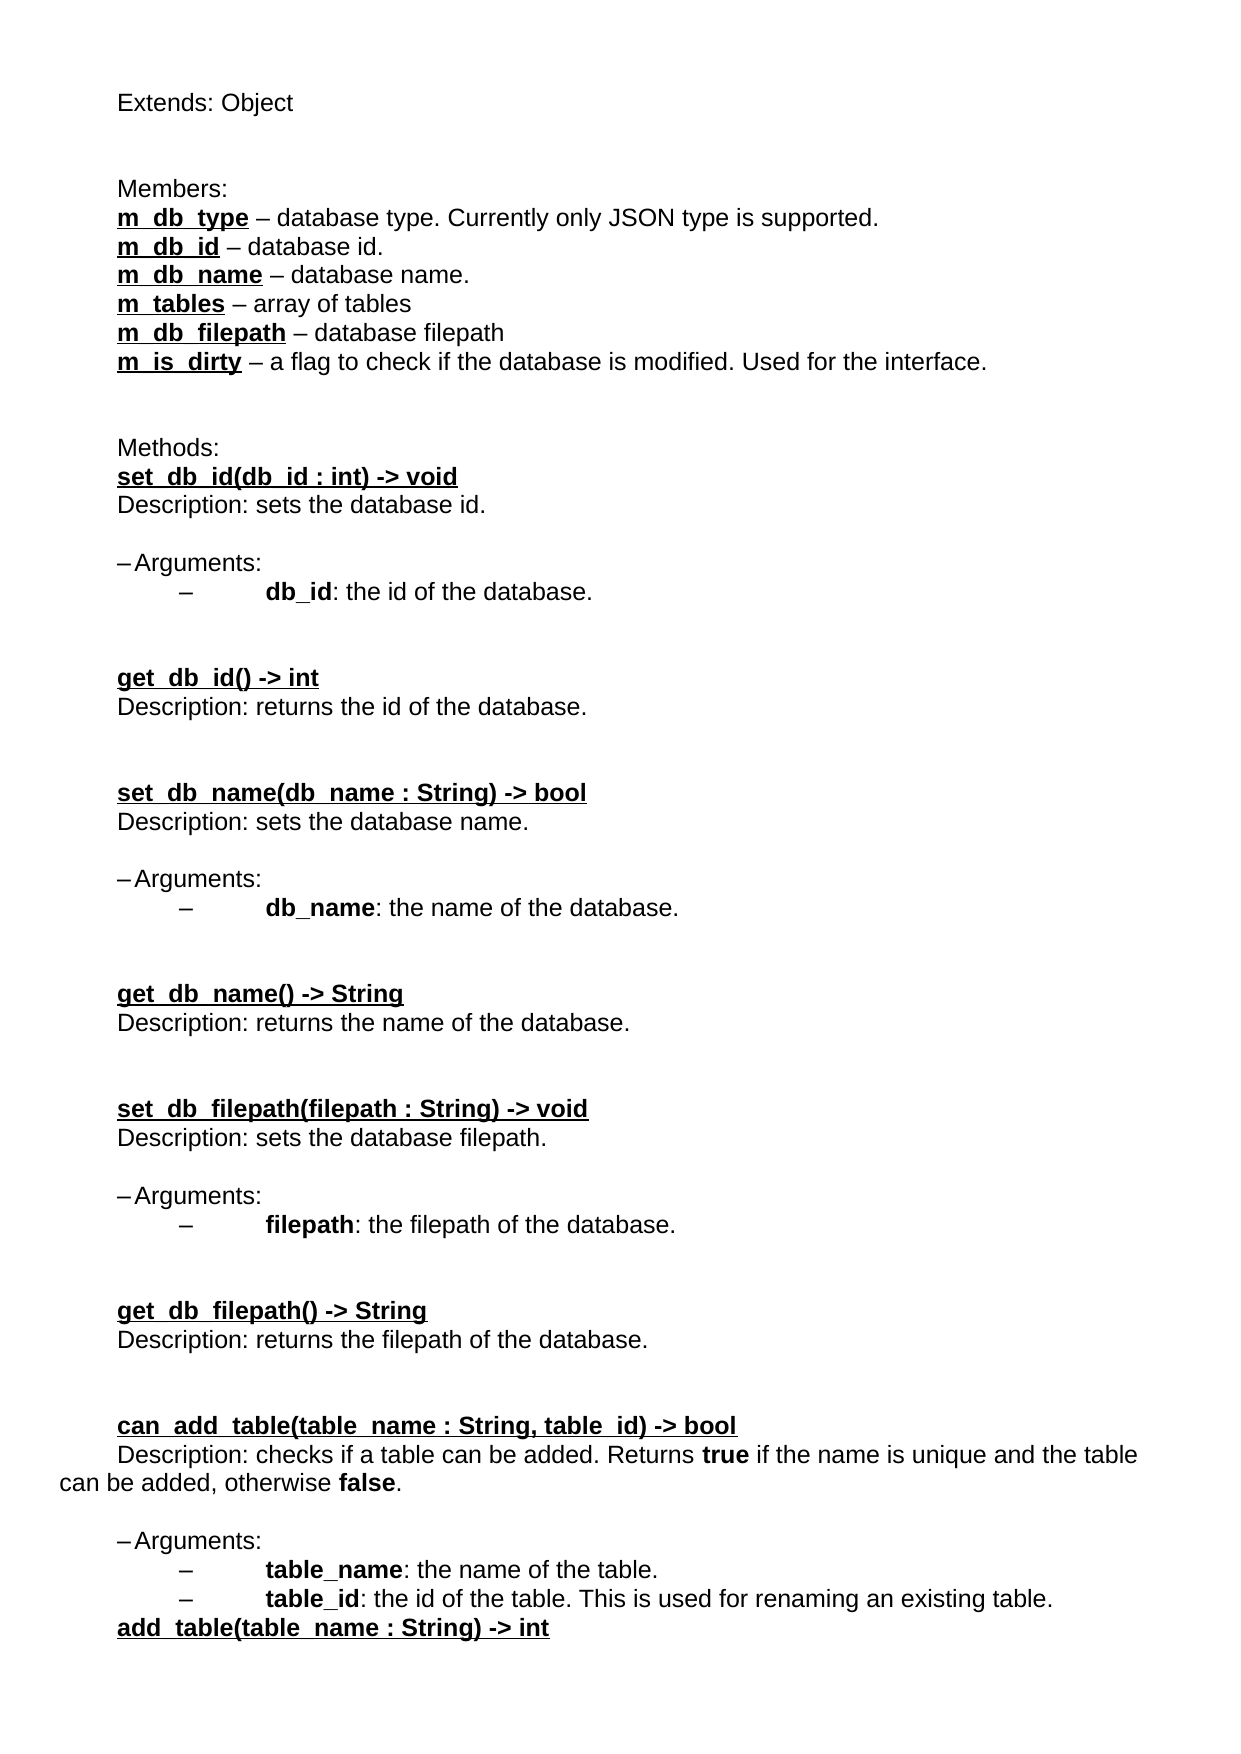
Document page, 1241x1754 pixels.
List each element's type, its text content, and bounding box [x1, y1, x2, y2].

text Description: returns the name of the database. [59, 1008, 1181, 1037]
text set_db_filepath(filepath : String) -> void [59, 1094, 1181, 1123]
text Description: returns the filepath of the database. [59, 1325, 1181, 1353]
list Arguments: [59, 1181, 1181, 1209]
text m_is_dirty – a flag to check if the database is modified. Used for the interface. [59, 347, 1181, 375]
text m_db_type – database type. Currently only JSON type is supported. [59, 203, 1181, 232]
list Arguments: [59, 1526, 1181, 1555]
list table_id: the id of the table. This is used for renaming an existing table. [118, 1584, 1181, 1612]
text get_db_filepath() -> String [59, 1296, 1181, 1325]
text Members: [59, 174, 1181, 203]
text get_db_id() -> int [59, 663, 1181, 692]
text Description: checks if a table can be added. Returns true if the name is unique and the table can be added, otherwise false. [59, 1440, 1181, 1497]
text get_db_name() -> String [59, 979, 1181, 1008]
text Description: returns the id of the database. [59, 692, 1181, 721]
text Description: sets the database id. [59, 490, 1181, 519]
text Methods: [59, 433, 1181, 462]
list Arguments: [59, 864, 1181, 893]
text set_db_name(db_name : String) -> bool [59, 778, 1181, 807]
list db_name: the name of the database. [118, 893, 1181, 922]
text set_db_id(db_id : int) -> void [59, 462, 1181, 490]
list Arguments: [59, 548, 1181, 577]
text Description: sets the database name. [59, 807, 1181, 836]
text can_add_table(table_name : String, table_id) -> bool [59, 1411, 1181, 1440]
text Extends: Object [59, 88, 1181, 117]
text m_tables – array of tables [59, 289, 1181, 318]
text m_db_name – database name. [59, 260, 1181, 289]
text m_db_id – database id. [59, 232, 1181, 260]
text Description: sets the database filepath. [59, 1123, 1181, 1152]
list table_name: the name of the table. [118, 1555, 1181, 1584]
text m_db_filepath – database filepath [59, 318, 1181, 347]
text add_table(table_name : String) -> int [59, 1612, 1181, 1641]
list filepath: the filepath of the database. [118, 1209, 1181, 1238]
list db_id: the id of the database. [118, 577, 1181, 606]
